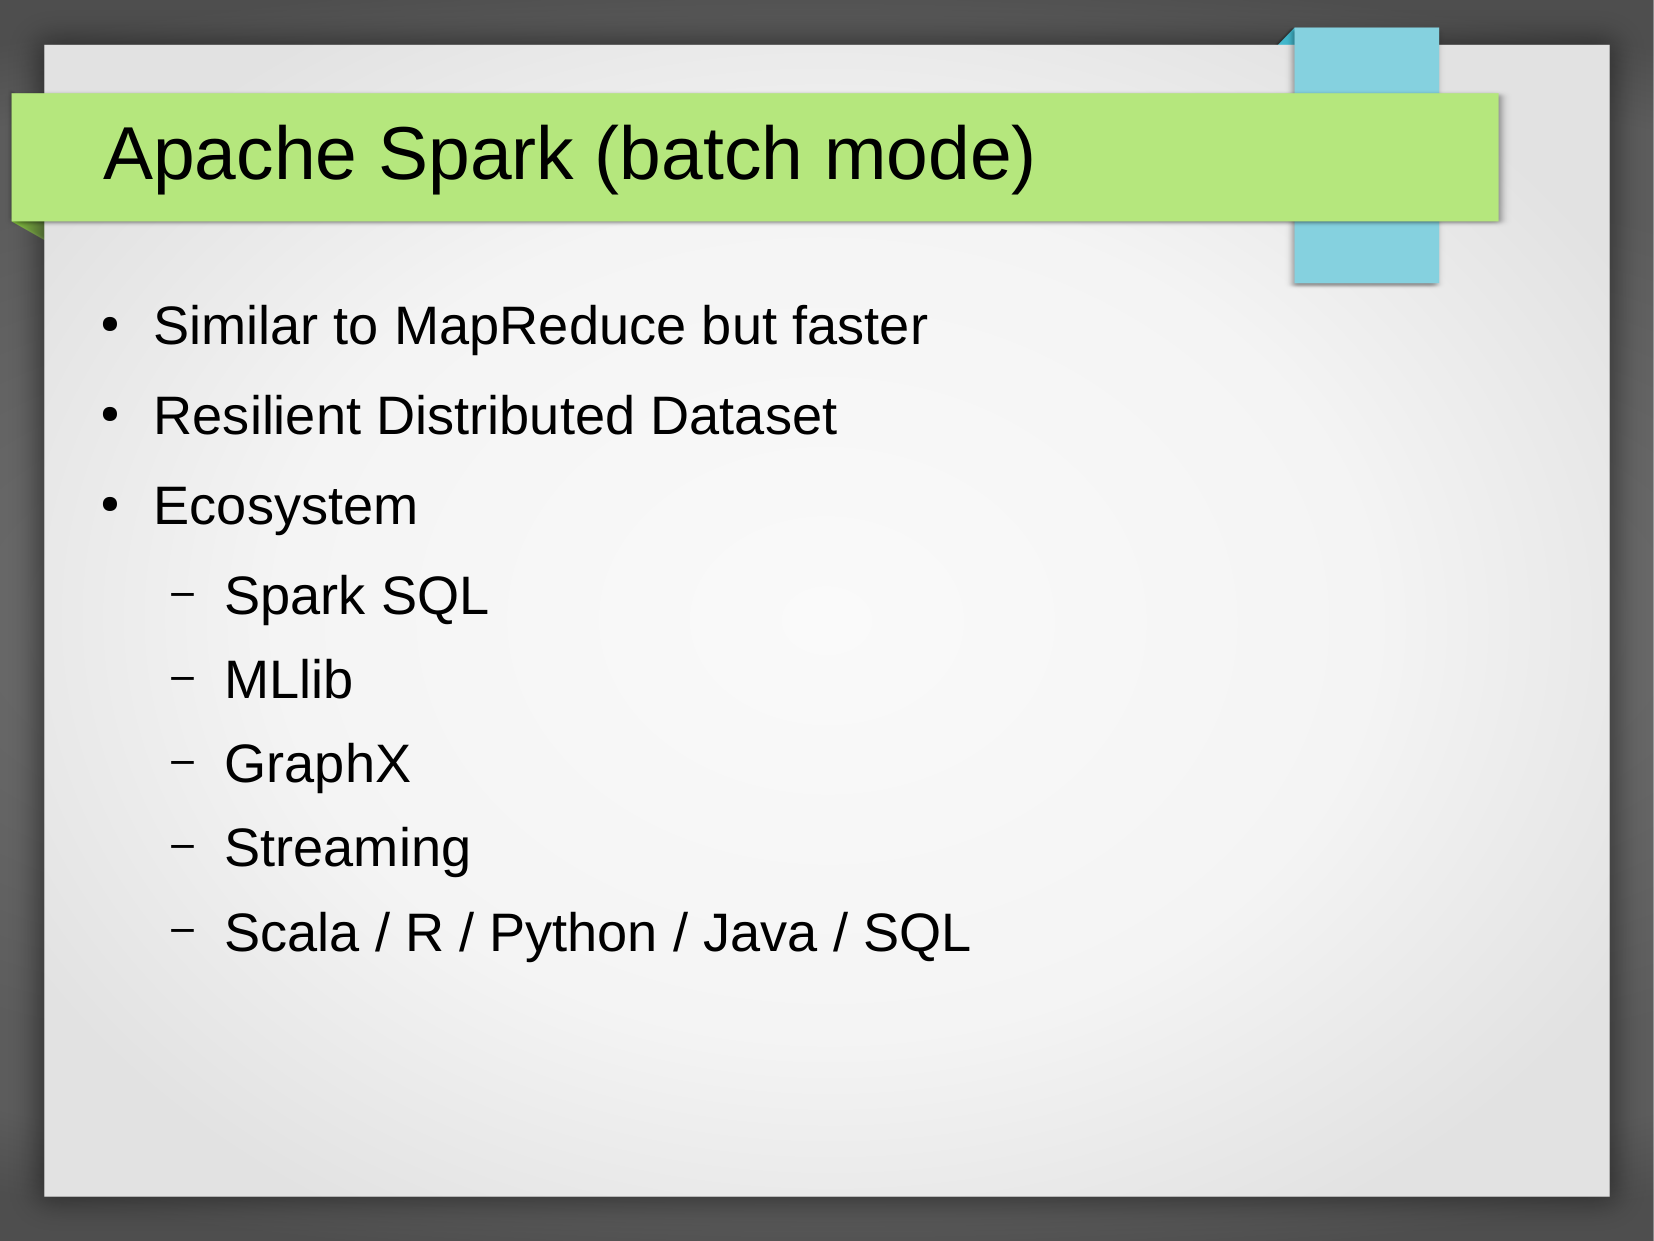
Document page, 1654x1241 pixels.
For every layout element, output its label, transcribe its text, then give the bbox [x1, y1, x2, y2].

title Apache Spark (batch mode) [82, 94, 1264, 213]
picture [0, 0, 1654, 1241]
list Similar to MapReduce but faster Resilient Distributed Dataset Ecosystem Spark SQL MLlib GraphX Streaming Scala / R / Python / Java / SQL [82, 295, 1571, 1015]
